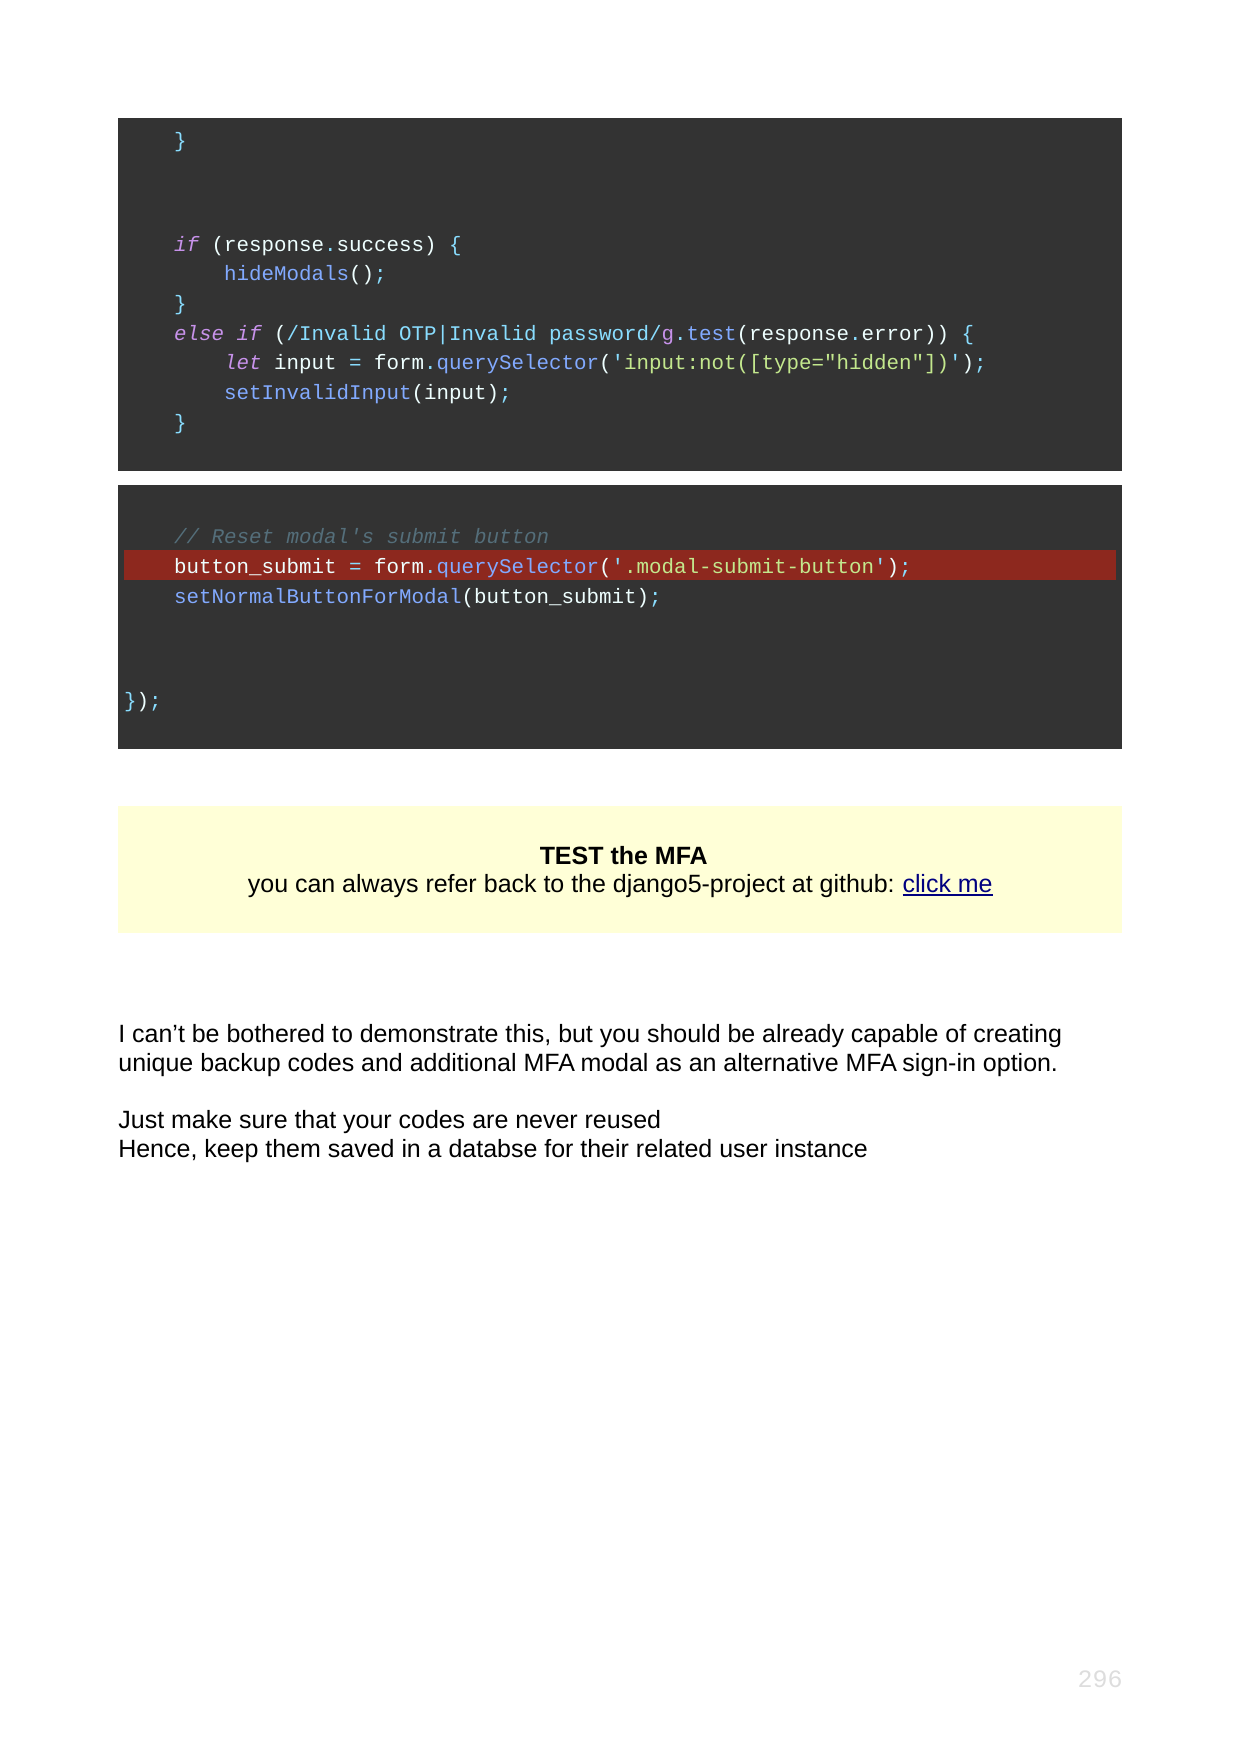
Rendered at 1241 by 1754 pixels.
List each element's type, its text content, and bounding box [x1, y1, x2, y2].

text Just make sure that your codes are never reused Hence, keep them saved in a databse for their related user instance [118, 1105, 1122, 1163]
table_header TEST the MFA you can always refer back to the django5-project at github: click me [118, 806, 1122, 933]
text I can’t be bothered to demonstrate this, but you should be already capable of creating unique backup codes and additional MFA modal as an alternative MFA sign-in option. [118, 1019, 1122, 1105]
table_header // Reset modal's submit button button_submit = form.querySelector('.modal-submit-button'); setNormalButtonForModal(button_submit); }); [118, 485, 1122, 749]
table_header } if (response.success) { hideModals(); } else if (/Invalid OTP|Invalid password/g.test(response.error)) { let input = form.querySelector('input:not([type="hidden"])'); setInvalidInput(input); } [118, 118, 1122, 471]
